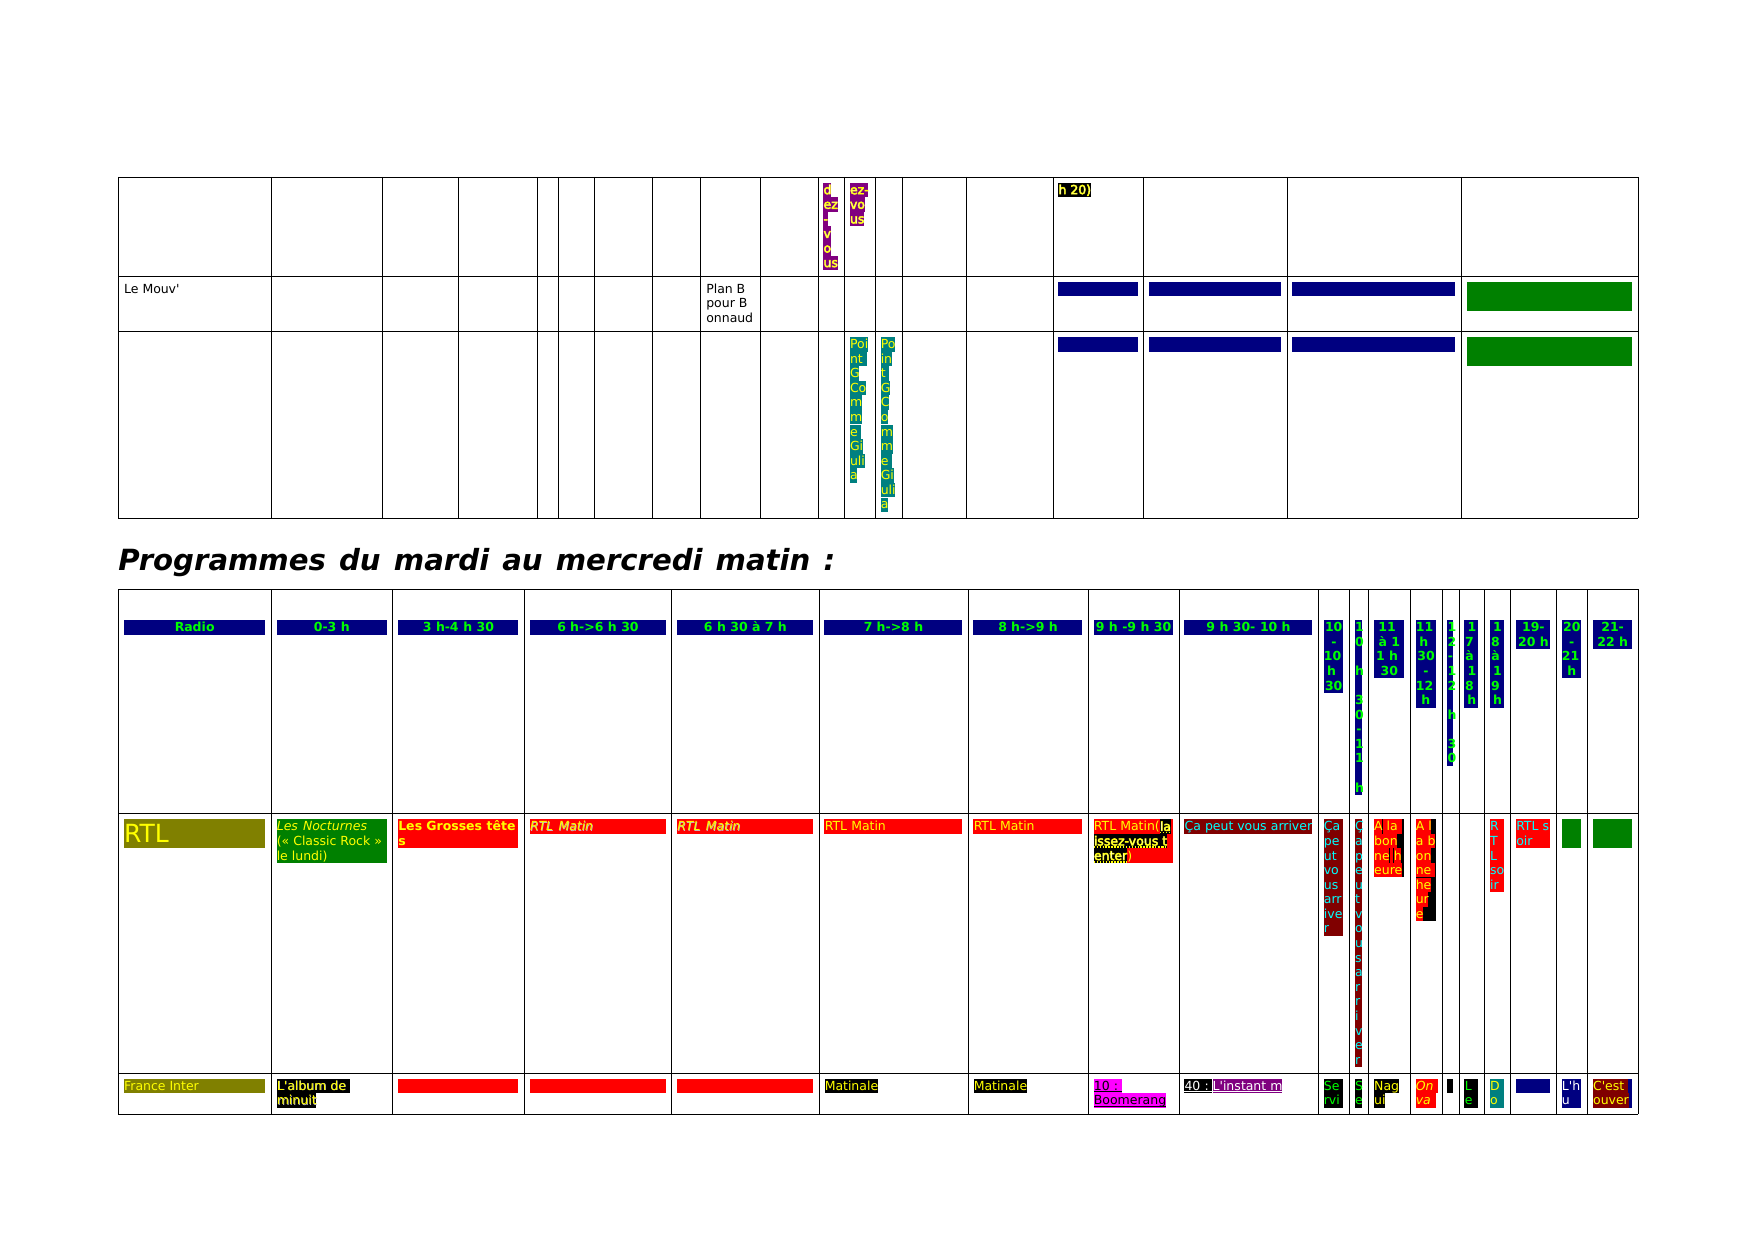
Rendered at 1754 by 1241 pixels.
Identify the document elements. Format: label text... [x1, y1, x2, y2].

table_cell [383, 332, 458, 518]
table_cell [595, 178, 652, 276]
table_cell [653, 277, 700, 331]
table_cell [272, 332, 382, 518]
table_header 18 à 19 h [1485, 590, 1510, 813]
table_header 19-20 h [1511, 590, 1556, 813]
table_cell Servi [1319, 1074, 1349, 1113]
table_header 0-3 h [272, 590, 392, 813]
table_header 11 h 30-12 h [1411, 590, 1442, 813]
table_cell Ça peut vous arriver [1319, 814, 1349, 1073]
table_cell [1144, 178, 1287, 276]
table_header 21-22 h [1588, 590, 1638, 813]
table_cell RTL Matin [525, 814, 671, 1073]
table_cell [559, 178, 594, 276]
table_cell [538, 277, 558, 331]
table_cell [967, 277, 1053, 331]
table_cell A la bonne heure [1369, 814, 1410, 1073]
table_header 3 h-4 h 30 [393, 590, 524, 813]
table_header 11 à 11 h 30 [1369, 590, 1410, 813]
table_cell [1588, 814, 1638, 1073]
table_header 20-21 h [1557, 590, 1587, 813]
table_cell [525, 1074, 671, 1113]
table_cell [967, 178, 1053, 276]
table_cell RTL Matin(laissez-vous tenter) [1089, 814, 1179, 1073]
table_header 10-10 h 30 [1319, 590, 1349, 813]
table_cell RTL Matin [969, 814, 1088, 1073]
table_header 17 à 18 h [1460, 590, 1484, 813]
table_cell [119, 178, 271, 276]
table_cell dez-vous [819, 178, 844, 276]
table_cell [1511, 1074, 1556, 1113]
table_header 6 h->6 h 30 [525, 590, 671, 813]
table_cell [559, 332, 594, 518]
table_cell [701, 178, 760, 276]
table_cell RTL [119, 814, 271, 1073]
table_cell [459, 277, 537, 331]
table_cell [819, 277, 844, 331]
table_cell [1288, 277, 1461, 331]
table_cell [559, 277, 594, 331]
table_cell [1443, 814, 1459, 1073]
table_cell On va [1411, 1074, 1442, 1113]
table_cell [1288, 178, 1461, 276]
table_cell Matinale [969, 1074, 1088, 1113]
table_cell [761, 332, 818, 518]
table_header Radio [119, 590, 271, 813]
table_cell [672, 1074, 819, 1113]
table_cell [272, 178, 382, 276]
table_cell A la bonne heure [1411, 814, 1442, 1073]
table_cell Ça peut vous arriver [1180, 814, 1318, 1073]
table_cell [1443, 1074, 1459, 1113]
table_cell [1462, 277, 1638, 331]
table_cell [459, 178, 537, 276]
table_cell Nagui [1369, 1074, 1410, 1113]
table_header 7 h->8 h [820, 590, 968, 813]
table_cell [903, 332, 966, 518]
table_cell 10 : Boomerang [1089, 1074, 1179, 1113]
table_header 12-12 h 30 [1443, 590, 1459, 813]
table_cell RTL soir [1485, 814, 1510, 1073]
table_cell [1460, 814, 1484, 1073]
table_cell Les Nocturnes (« Classic Rock » le lundi) [272, 814, 392, 1073]
table_header 8 h->9 h [969, 590, 1088, 813]
table_cell [967, 332, 1053, 518]
table_cell [876, 178, 902, 276]
table_cell RTL soir [1511, 814, 1556, 1073]
table_cell ez-vous [845, 178, 875, 276]
table_cell Se [1350, 1074, 1368, 1113]
table_cell [701, 332, 760, 518]
table_cell [538, 332, 558, 518]
table_cell [595, 277, 652, 331]
table_cell Point G comme Giulia [845, 332, 875, 518]
table_cell [1557, 814, 1587, 1073]
table_cell [119, 332, 271, 518]
table_header 10 h 30-11 h [1350, 590, 1368, 813]
table_cell Matinale [820, 1074, 968, 1113]
table_cell Do [1485, 1074, 1510, 1113]
table_cell [1054, 332, 1143, 518]
table_cell [761, 277, 818, 331]
table_cell Les Grosses têtes [393, 814, 524, 1073]
table_cell h 20) [1054, 178, 1143, 276]
table_cell [595, 332, 652, 518]
table_cell RTL Matin [672, 814, 819, 1073]
table_cell Point G comme Giulia [876, 332, 902, 518]
table_cell [653, 332, 700, 518]
table_cell Plan B pour Bonnaud [701, 277, 760, 331]
table_cell France Inter [119, 1074, 271, 1113]
table_cell L'album de minuit [272, 1074, 392, 1113]
table_cell C'est ouver [1588, 1074, 1638, 1113]
table_header 9 h 30- 10 h [1180, 590, 1318, 813]
table_cell [653, 178, 700, 276]
table_cell [1054, 277, 1143, 331]
table_header 9 h -9 h 30 [1089, 590, 1179, 813]
subtitle Programmes du mardi au mercredi matin : [118, 543, 1636, 577]
table_cell [845, 277, 875, 331]
table_cell [383, 277, 458, 331]
table_cell [272, 277, 382, 331]
table_cell RTL Matin [820, 814, 968, 1073]
table_cell L'hu [1557, 1074, 1587, 1113]
table_header 6 h 30 à 7 h [672, 590, 819, 813]
table_cell 40 : L'instant m [1180, 1074, 1318, 1113]
table_cell Le Mouv' [119, 277, 271, 331]
table_cell [1288, 332, 1461, 518]
table_cell Le [1460, 1074, 1484, 1113]
table_cell [1462, 332, 1638, 518]
table_cell [1462, 178, 1638, 276]
table_cell [876, 277, 902, 331]
table_cell [1144, 277, 1287, 331]
table_cell Ça peut vous arriver [1350, 814, 1368, 1073]
table_cell [393, 1074, 524, 1113]
table_cell [383, 178, 458, 276]
table_cell [761, 178, 818, 276]
table_cell [459, 332, 537, 518]
table_cell [819, 332, 844, 518]
table_cell [903, 178, 966, 276]
table_cell [538, 178, 558, 276]
table_cell [903, 277, 966, 331]
table_cell [1144, 332, 1287, 518]
